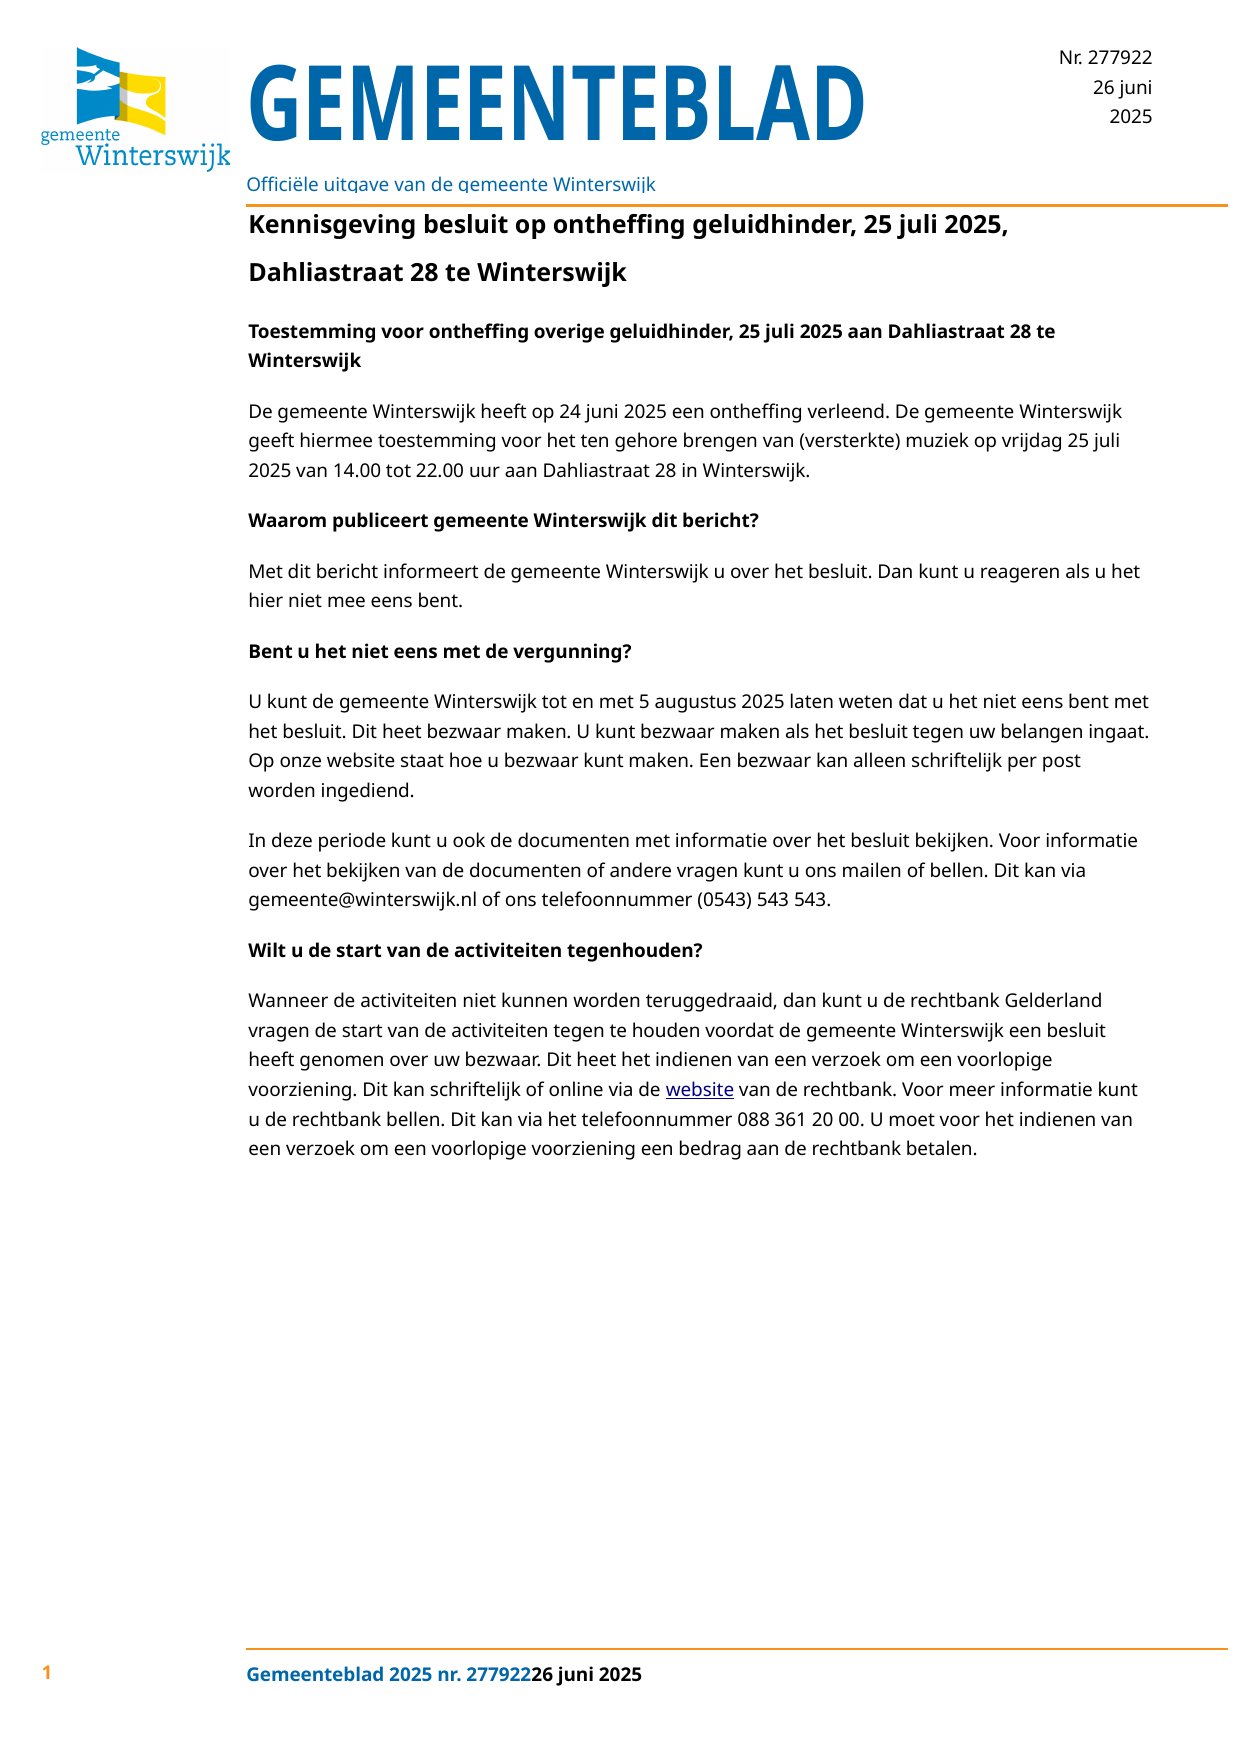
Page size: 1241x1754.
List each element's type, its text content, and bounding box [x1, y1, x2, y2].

text Toestemming voor ontheffing overige geluidhinder, 25 juli 2025 aan Dahliastraat 28 te Winterswijk [248, 318, 1152, 373]
text Bent u het niet eens met de vergunning? [248, 638, 1152, 664]
text In deze periode kunt u ook de documenten met informatie over het besluit bekijken. Voor informatie over het bekijken van de documenten of andere vragen kunt u ons mailen of bellen. Dit kan via gemeente@winterswijk.nl of ons telefoonnummer (0543) 543 543. [248, 827, 1152, 912]
picture [41, 47, 231, 172]
picture [225, 153, 231, 162]
text Met dit bericht informeert de gemeente Winterswijk u over het besluit. Dan kunt u reageren als u het hier niet mee eens bent. [248, 558, 1152, 613]
text Wilt u de start van de activiteiten tegenhouden? [248, 937, 1152, 963]
text Kennisgeving besluit op ontheffing geluidhinder, 25 juli 2025, Dahliastraat 28 te Winterswijk [248, 207, 1152, 288]
text U kunt de gemeente Winterswijk tot en met 5 augustus 2025 laten weten dat u het niet eens bent met het besluit. Dit heet bezwaar maken. U kunt bezwaar maken als het besluit tegen uw belangen ingaat. Op onze website staat hoe u bezwaar kunt maken. Een bezwaar kan alleen schriftelijk per post worden ingediend. [248, 688, 1152, 803]
text Wanneer de activiteiten niet kunnen worden teruggedraaid, dan kunt u de rechtbank Gelderland vragen de start van de activiteiten tegen te houden voordat de gemeente Winterswijk een besluit heeft genomen over uw bezwaar. Dit heet het indienen van een verzoek om een voorlopige voorziening. Dit kan schriftelijk of online via de website van de rechtbank. Voor meer informatie kunt u de rechtbank bellen. Dit kan via het telefoonnummer 088 361 20 00. U moet voor het indienen van een verzoek om een voorlopige voorziening een bedrag aan de rechtbank betalen. [248, 987, 1152, 1161]
text Waarom publiceert gemeente Winterswijk dit bericht? [248, 507, 1152, 533]
text De gemeente Winterswijk heeft op 24 juni 2025 een ontheffing verleend. De gemeente Winterswijk geeft hiermee toestemming voor het ten gehore brengen van (versterkte) muziek op vrijdag 25 juli 2025 van 14.00 tot 22.00 uur aan Dahliastraat 28 in Winterswijk. [248, 398, 1152, 483]
